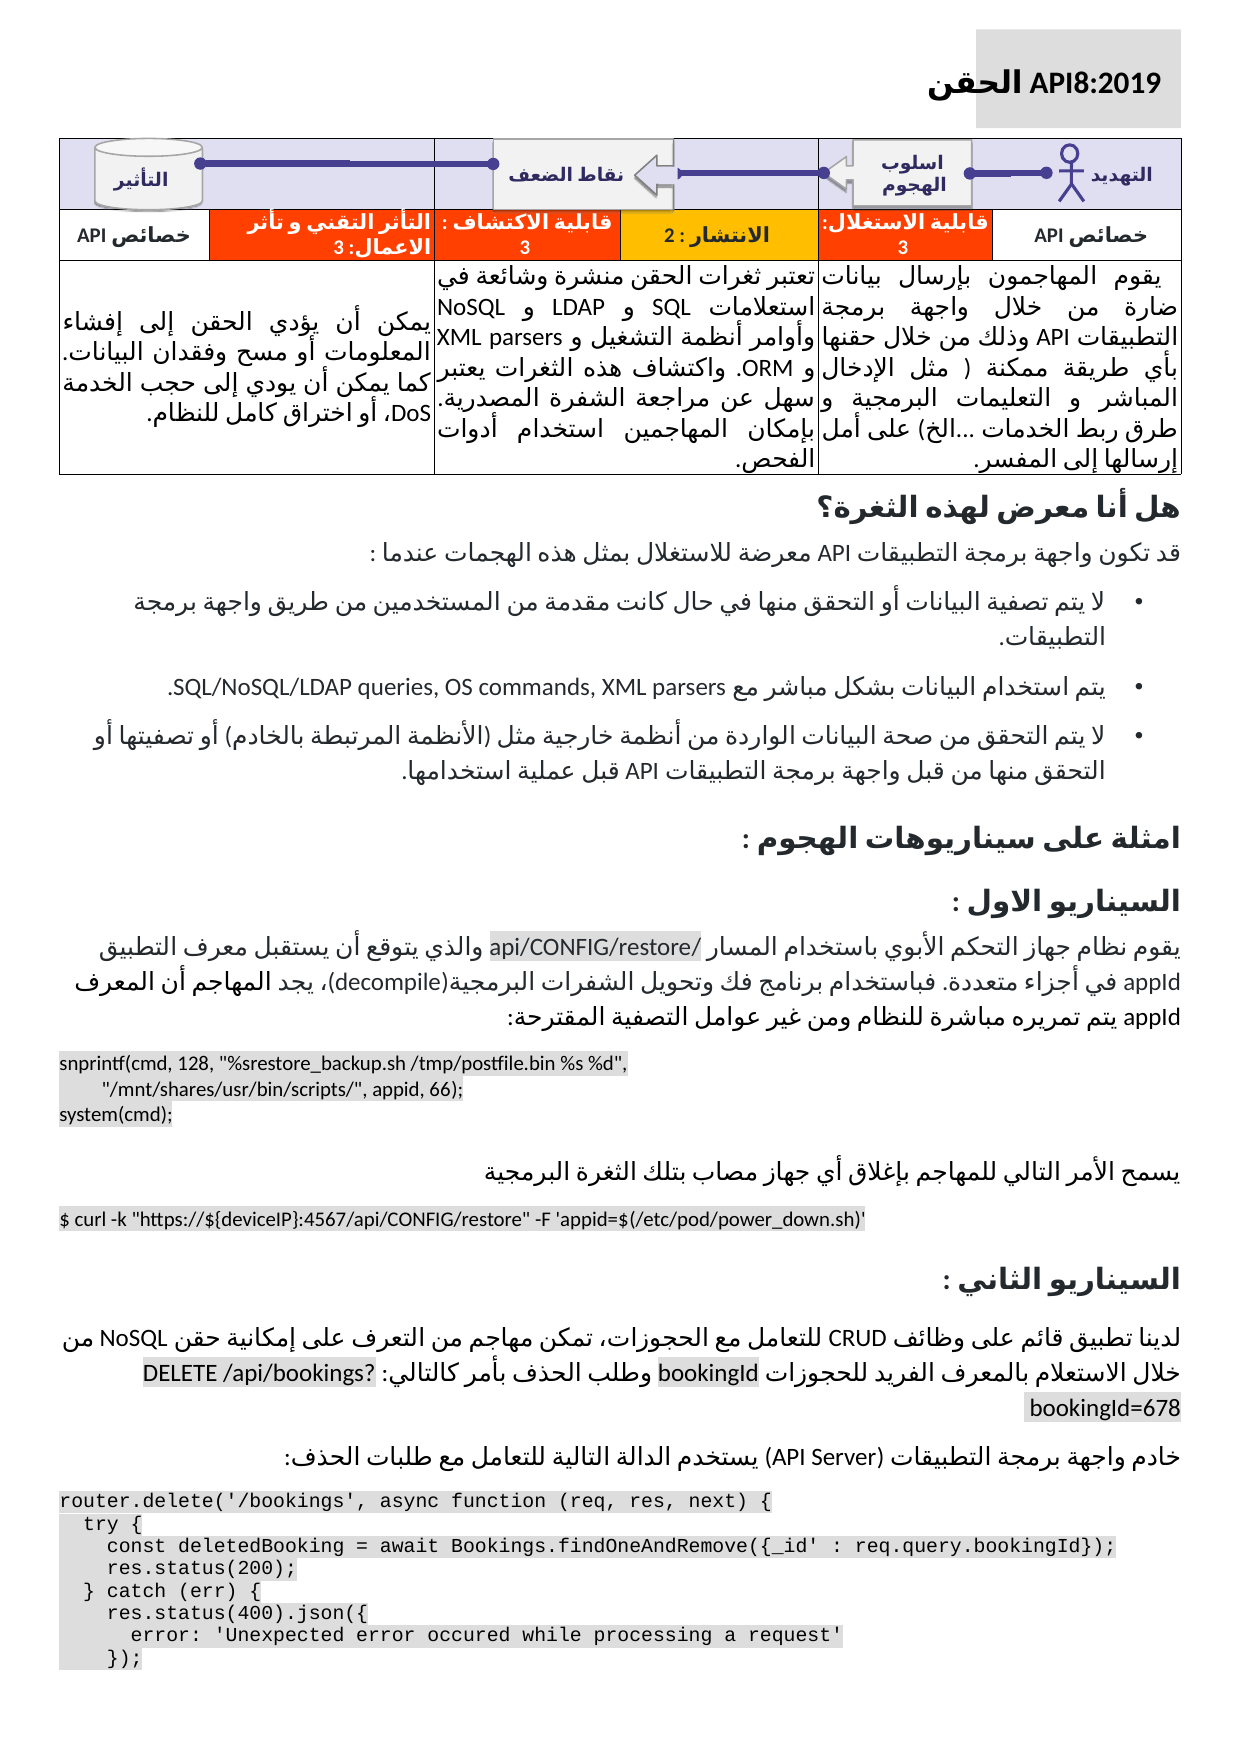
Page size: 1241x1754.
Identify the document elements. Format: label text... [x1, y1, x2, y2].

table_header [992, 139, 1181, 209]
text خادم واجهة برمجة التطبيقات (API Server) يستخدم الدالة التالية للتعامل مع طلبات الحذف: [59, 1441, 1181, 1472]
table_cell يمكن أن يؤدي الحقن إلى إفشاء المعلومات أو مسح وفقدان البيانات. كما يمكن أن يودي إلى حجب الخدمة DoS، أو اختراق كامل للنظام. [60, 261, 434, 474]
text قد تكون واجهة برمجة التطبيقات API معرضة للاستغلال بمثل هذه الهجمات عندما : [59, 537, 1181, 567]
table_cell التأثر التقني و تأثر الاعمال: 3 [210, 210, 434, 260]
list لا يتم تصفية البيانات أو التحقق منها في حال كانت مقدمة من المستخدمين من طريق واجهة برمجة التطبيقات. [59, 586, 1144, 652]
text const deletedBooking = await Bookings.findOneAndRemove({_id' : req.query.bookingId}); [59, 1536, 1181, 1558]
text "/mnt/shares/usr/bin/scripts/", appid, 66); [59, 1076, 1181, 1101]
table_cell قابلية الاكتشاف : 3 [435, 210, 620, 260]
table_header [819, 139, 852, 168]
text $ curl -k "https://${deviceIP}:4567/api/CONFIG/restore" -F 'appid=$(/etc/pod/power_down.sh)' [59, 1206, 1181, 1231]
table_header [60, 139, 112, 209]
table_header [675, 176, 818, 209]
table_header [185, 139, 209, 160]
text router.delete('/bookings', async function (req, res, next) { [59, 1491, 1181, 1513]
text res.status(200); [59, 1558, 1181, 1581]
text يسمح الأمر التالي للمهاجم بإغلاق أي جهاز مصاب بتلك الثغرة البرمجية [59, 1156, 1181, 1187]
table_header [435, 139, 493, 161]
list لا يتم التحقق من صحة البيانات الواردة من أنظمة خارجية مثل (الأنظمة المرتبطة بالخادم) أو تصفيتها أو التحقق منها من قبل واجهة برمجة التطبيقات API قبل عملية استخدامها. [59, 721, 1144, 786]
text res.status(400).json({ [59, 1603, 1181, 1625]
table_header [973, 139, 992, 170]
table_cell يقوم المهاجمون بإرسال بيانات ضارة من خلال واجهة برمجة التطبيقات API وذلك من خلال حقنها بأي طريقة ممكنة ( مثل الإدخال المباشر و التعليمات البرمجية و طرق ربط الخدمات ...الخ) على أمل إرسالها إلى المفسر. [819, 261, 1181, 474]
text try { [59, 1513, 1181, 1536]
table_header [819, 178, 851, 209]
table_cell خصائص API [993, 210, 1181, 260]
text snprintf(cmd, 128, "%srestore_backup.sh /tmp/postfile.bin %s %d", [59, 1051, 1181, 1076]
table_cell الانتشار : 2 [621, 210, 818, 260]
text لدينا تطبيق قائم على وظائف CRUD للتعامل مع الحجوزات، تمكن مهاجم من التعرف على إمكانية حقن NoSQL من خلال الاستعلام بالمعرف الفريد للحجوزات bookingId وطلب الحذف بأمر كالتالي: DELETE /api/bookings?bookingId=678 [59, 1322, 1181, 1422]
text يقوم نظام جهاز التحكم الأبوي باستخدام المسار /api/CONFIG/restore والذي يتوقع أن يستقبل معرف التطبيق appId في أجزاء متعددة. فباستخدام برنامج فك وتحويل الشفرات البرمجية(decompile)، يجد المهاجم أن المعرف appId يتم تمريره مباشرة للنظام ومن غير عوامل التصفية المقترحة: [59, 931, 1181, 1031]
table_header [196, 167, 209, 209]
table_header [675, 139, 818, 170]
table_header [435, 167, 492, 209]
table_cell خصائص API [60, 210, 209, 260]
subtitle امثلة على سيناريوهات الهجوم : [59, 820, 1181, 856]
text error: 'Unexpected error occured while processing a request' [59, 1625, 1181, 1648]
subtitle هل أنا معرض لهذه الثغرة؟ [59, 488, 1181, 524]
text السيناريو الثاني : [59, 1261, 1181, 1297]
text } catch (err) { [59, 1581, 1181, 1603]
table_cell قابلية الاستغلال: 3 [819, 210, 992, 260]
text }); [59, 1648, 1181, 1670]
table_header [209, 167, 434, 209]
table_header [973, 177, 992, 209]
table_header [209, 139, 434, 161]
table_cell تعتبر ثغرات الحقن منشرة وشائعة في استعلامات SQL و LDAP و NoSQL وأوامر أنظمة التشغيل و XML parsers و ORM. واكتشاف هذه الثغرات يعتبر سهل عن مراجعة الشفرة المصدرية. بإمكان المهاجمين استخدام أدوات الفحص. [435, 261, 818, 474]
subtitle السيناريو الاول : [59, 883, 1181, 918]
text system(cmd); [59, 1101, 1181, 1127]
list يتم استخدام البيانات بشكل مباشر مع SQL/NoSQL/LDAP queries, OS commands, XML parsers. [59, 671, 1144, 701]
